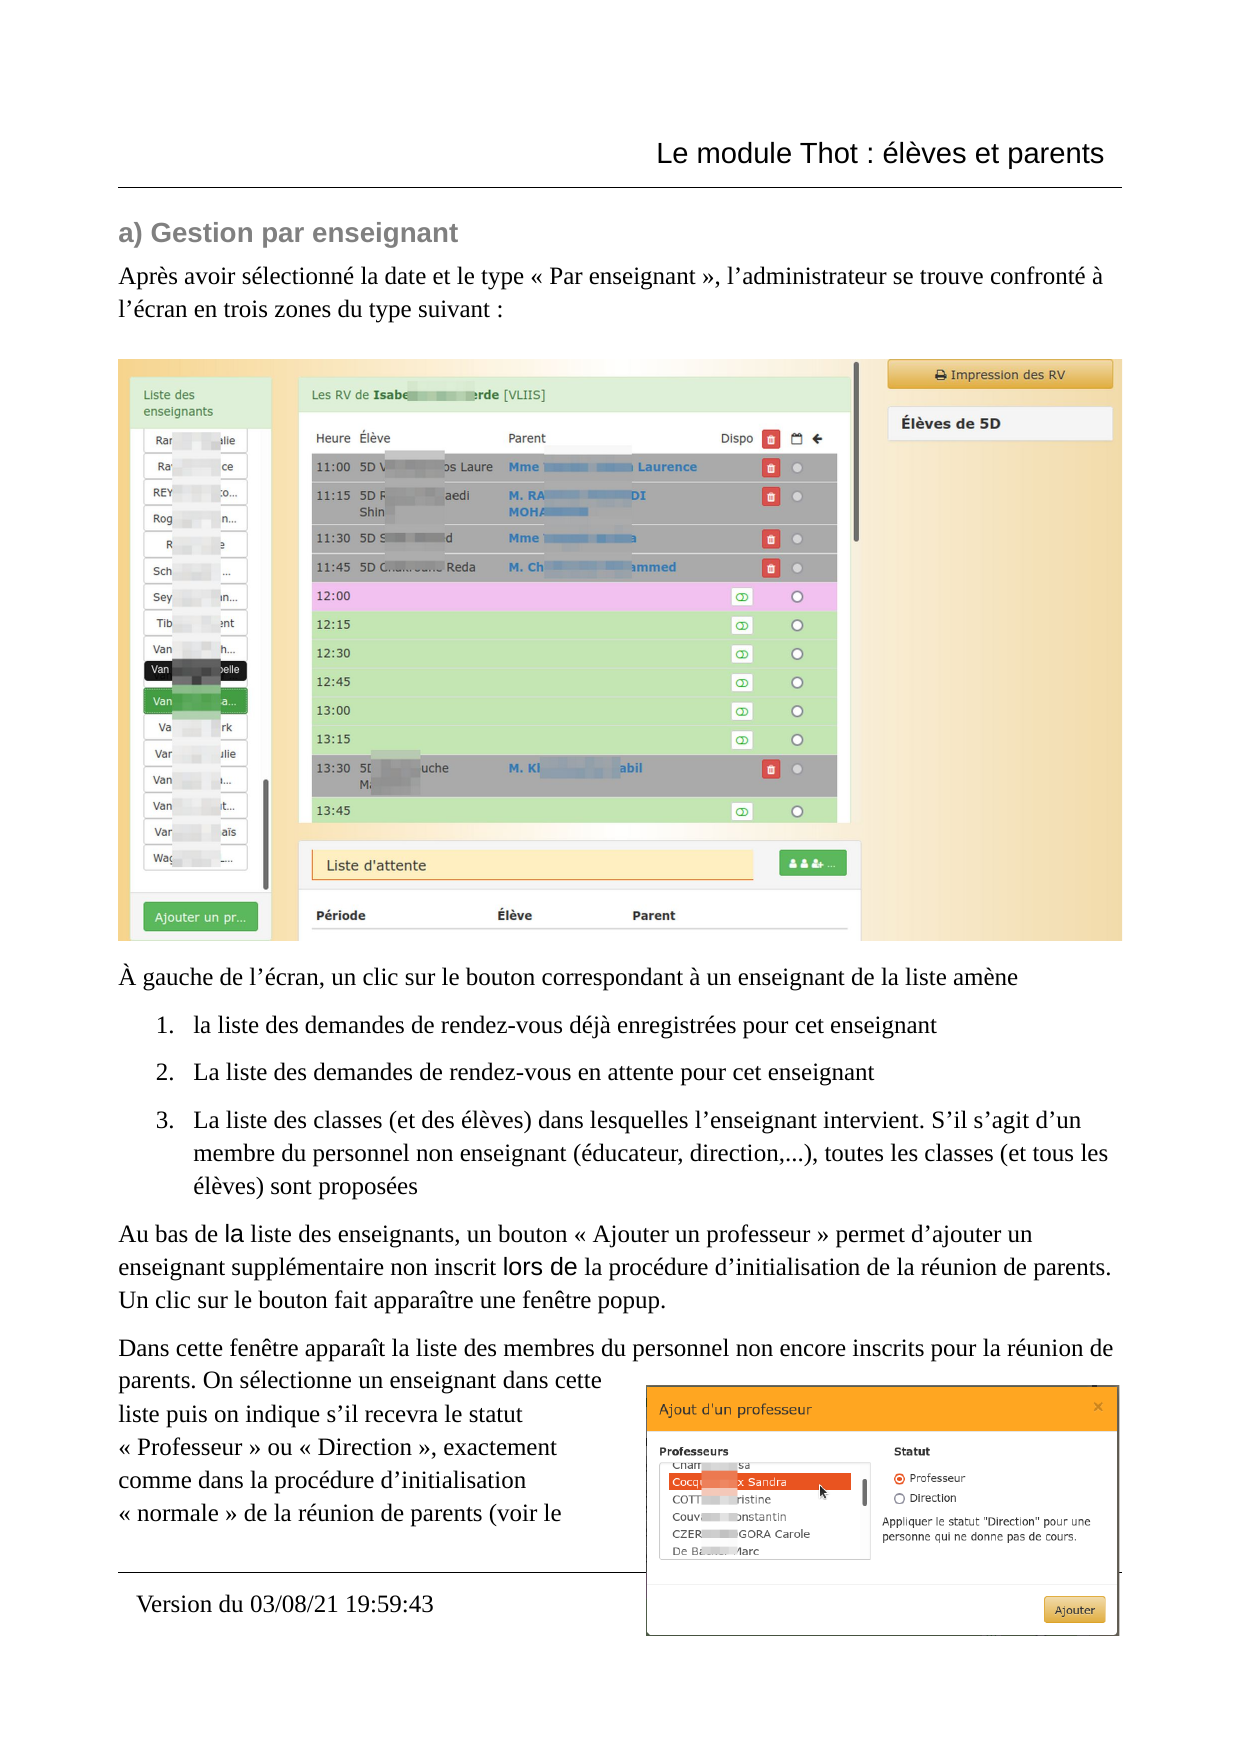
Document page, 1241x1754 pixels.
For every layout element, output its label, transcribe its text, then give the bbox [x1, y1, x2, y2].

subtitle Gestion par enseignant [118, 217, 1122, 248]
text [118, 342, 1122, 359]
picture [118, 359, 1123, 941]
text Dans cette fenêtre apparaît la liste des membres du personnel non encore inscrits pour la réunion de parents. On sélectionne un enseignant dans cette liste puis on indique s’il recevra le statut « Professeur » ou « Direction », exactement comme dans la procédure d’initialisation « normale » de la réunion de parents (voir le [118, 1333, 1122, 1526]
text À gauche de l’écran, un clic sur le bouton correspondant à un enseignant de la liste amène [118, 941, 1122, 991]
text Après avoir sélectionné la date et le type « Par enseignant », l’administrateur se trouve confronté à l’écran en trois zones du type suivant : [118, 261, 1122, 323]
picture [646, 1385, 1120, 1636]
list La liste des classes (et des élèves) dans lesquelles l’enseignant intervient. S’il s’agit d’un membre du personnel non enseignant (éducateur, direction,...), toutes les classes (et tous les élèves) sont proposées [156, 1105, 1122, 1200]
text Au bas de la liste des enseignants, un bouton « Ajouter un professeur » permet d’ajouter un enseignant supplémentaire non inscrit lors de la procédure d’initialisation de la réunion de parents. Un clic sur le bouton fait apparaître une fenêtre popup. [118, 1219, 1122, 1314]
list la liste des demandes de rendez-vous déjà enregistrées pour cet enseignant [156, 1010, 1122, 1039]
list La liste des demandes de rendez-vous en attente pour cet enseignant [156, 1057, 1122, 1086]
